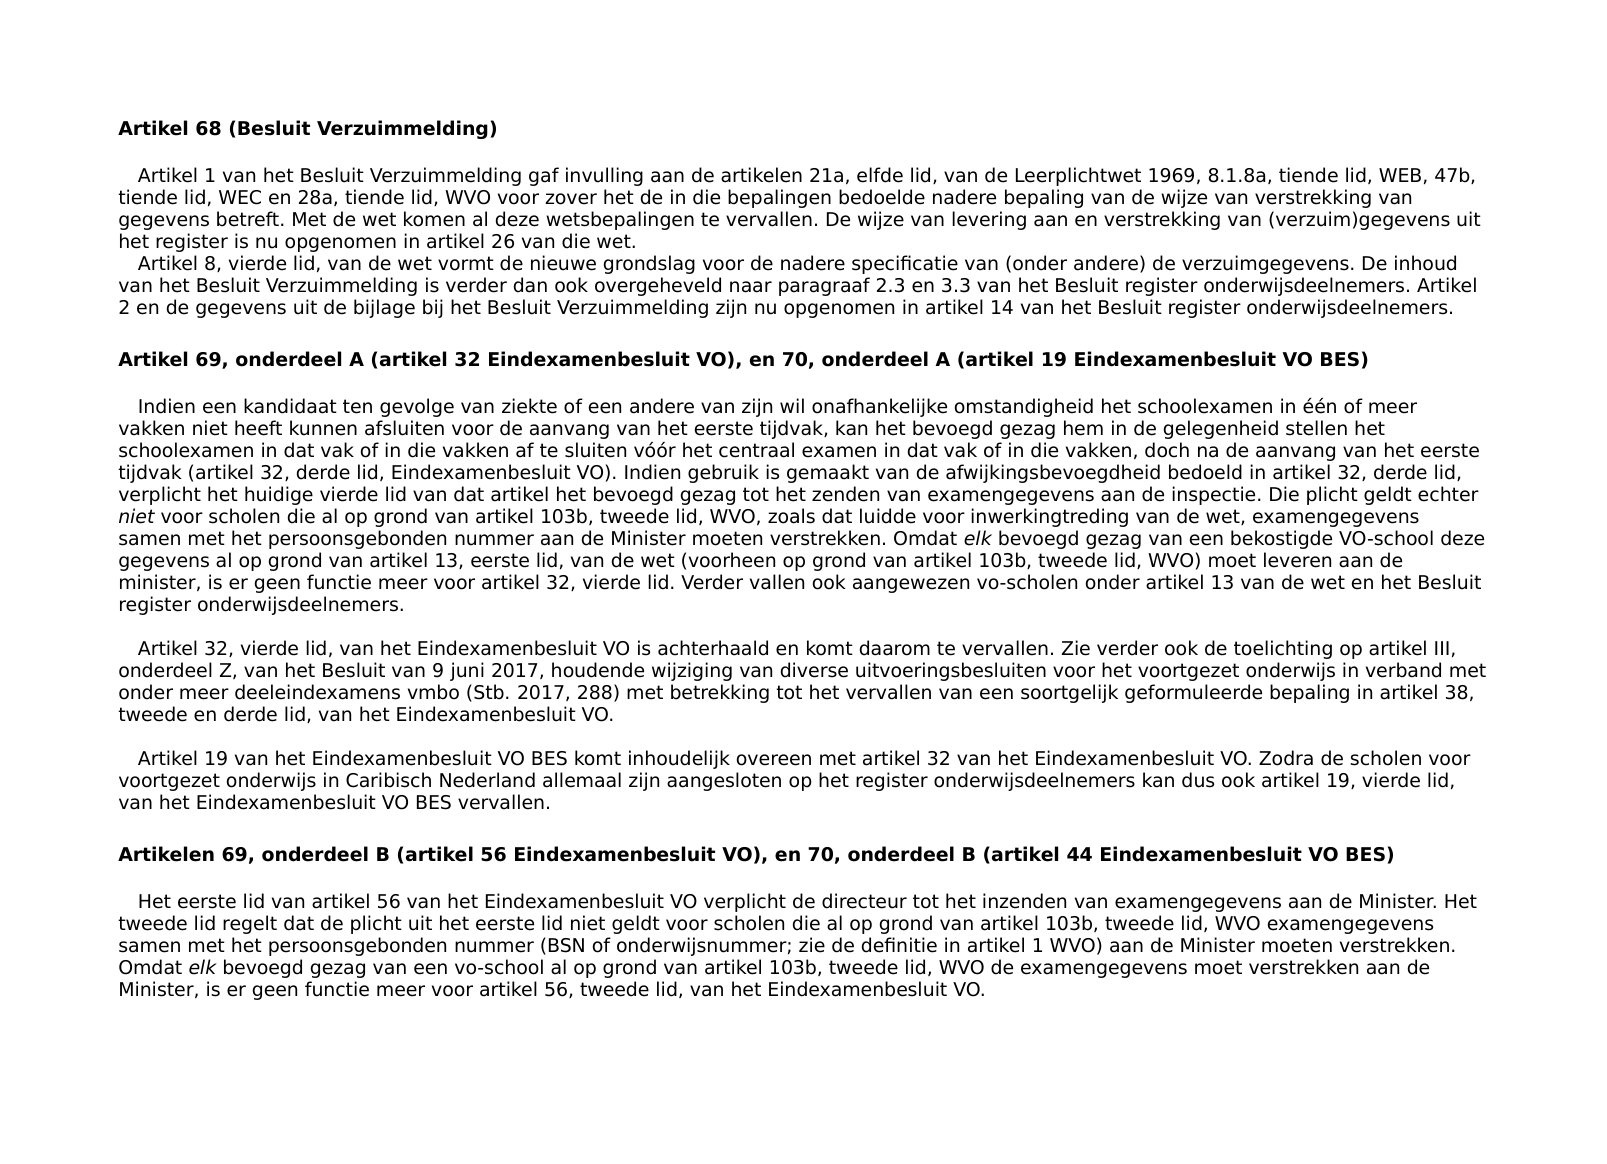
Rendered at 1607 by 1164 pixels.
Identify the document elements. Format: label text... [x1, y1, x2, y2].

subtitle Artikelen 69, onderdeel B (artikel 56 Eindexamenbesluit VO), en 70, onderdeel B (artikel 44 Eindexamenbesluit VO BES) [118, 844, 1488, 866]
text Artikel 19 van het Eindexamenbesluit VO BES komt inhoudelijk overeen met artikel 32 van het Eindexamenbesluit VO. Zodra de scholen voor voortgezet onderwijs in Caribisch Nederland allemaal zijn aangesloten op het register onderwijsdeelnemers kan dus ook artikel 19, vierde lid, van het Eindexamenbesluit VO BES vervallen. [118, 748, 1488, 814]
text Indien een kandidaat ten gevolge van ziekte of een andere van zijn wil onafhankelijke omstandigheid het schoolexamen in één of meer vakken niet heeft kunnen afsluiten voor de aanvang van het eerste tijdvak, kan het bevoegd gezag hem in de gelegenheid stellen het schoolexamen in dat vak of in die vakken af te sluiten vóór het centraal examen in dat vak of in die vakken, doch na de aanvang van het eerste tijdvak (artikel 32, derde lid, Eindexamenbesluit VO). Indien gebruik is gemaakt van de afwijkingsbevoegdheid bedoeld in artikel 32, derde lid, verplicht het huidige vierde lid van dat artikel het bevoegd gezag tot het zenden van examengegevens aan de inspectie. Die plicht geldt echter niet voor scholen die al op grond van artikel 103b, tweede lid, WVO, zoals dat luidde voor inwerkingtreding van de wet, examengegevens samen met het persoonsgebonden nummer aan de Minister moeten verstrekken. Omdat elk bevoegd gezag van een bekostigde VO-school deze gegevens al op grond van artikel 13, eerste lid, van de wet (voorheen op grond van artikel 103b, tweede lid, WVO) moet leveren aan de minister, is er geen functie meer voor artikel 32, vierde lid. Verder vallen ook aangewezen vo-scholen onder artikel 13 van de wet en het Besluit register onderwijsdeelnemers. [118, 396, 1488, 616]
subtitle Artikel 69, onderdeel A (artikel 32 Eindexamenbesluit VO), en 70, onderdeel A (artikel 19 Eindexamenbesluit VO BES) [118, 349, 1488, 371]
text Artikel 32, vierde lid, van het Eindexamenbesluit VO is achterhaald en komt daarom te vervallen. Zie verder ook de toelichting op artikel III, onderdeel Z, van het Besluit van 9 juni 2017, houdende wijziging van diverse uitvoeringsbesluiten voor het voortgezet onderwijs in verband met onder meer deeleindexamens vmbo (Stb. 2017, 288) met betrekking tot het vervallen van een soortgelijk geformuleerde bepaling in artikel 38, tweede en derde lid, van het Eindexamenbesluit VO. [118, 638, 1488, 726]
text Artikel 8, vierde lid, van de wet vormt de nieuwe grondslag voor de nadere specificatie van (onder andere) de verzuimgegevens. De inhoud van het Besluit Verzuimmelding is verder dan ook overgeheveld naar paragraaf 2.3 en 3.3 van het Besluit register onderwijsdeelnemers. Artikel 2 en de gegevens uit de bijlage bij het Besluit Verzuimmelding zijn nu opgenomen in artikel 14 van het Besluit register onderwijsdeelnemers. [118, 253, 1488, 319]
subtitle Artikel 68 (Besluit Verzuimmelding) [118, 118, 1488, 140]
text Het eerste lid van artikel 56 van het Eindexamenbesluit VO verplicht de directeur tot het inzenden van examengegevens aan de Minister. Het tweede lid regelt dat de plicht uit het eerste lid niet geldt voor scholen die al op grond van artikel 103b, tweede lid, WVO examengegevens samen met het persoonsgebonden nummer (BSN of onderwijsnummer; zie de definitie in artikel 1 WVO) aan de Minister moeten verstrekken. Omdat elk bevoegd gezag van een vo-school al op grond van artikel 103b, tweede lid, WVO de examengegevens moet verstrekken aan de Minister, is er geen functie meer voor artikel 56, tweede lid, van het Eindexamenbesluit VO. [118, 891, 1488, 1001]
text Artikel 1 van het Besluit Verzuimmelding gaf invulling aan de artikelen 21a, elfde lid, van de Leerplichtwet 1969, 8.1.8a, tiende lid, WEB, 47b, tiende lid, WEC en 28a, tiende lid, WVO voor zover het de in die bepalingen bedoelde nadere bepaling van de wijze van verstrekking van gegevens betreft. Met de wet komen al deze wetsbepalingen te vervallen. De wijze van levering aan en verstrekking van (verzuim)gegevens uit het register is nu opgenomen in artikel 26 van die wet. [118, 165, 1488, 253]
